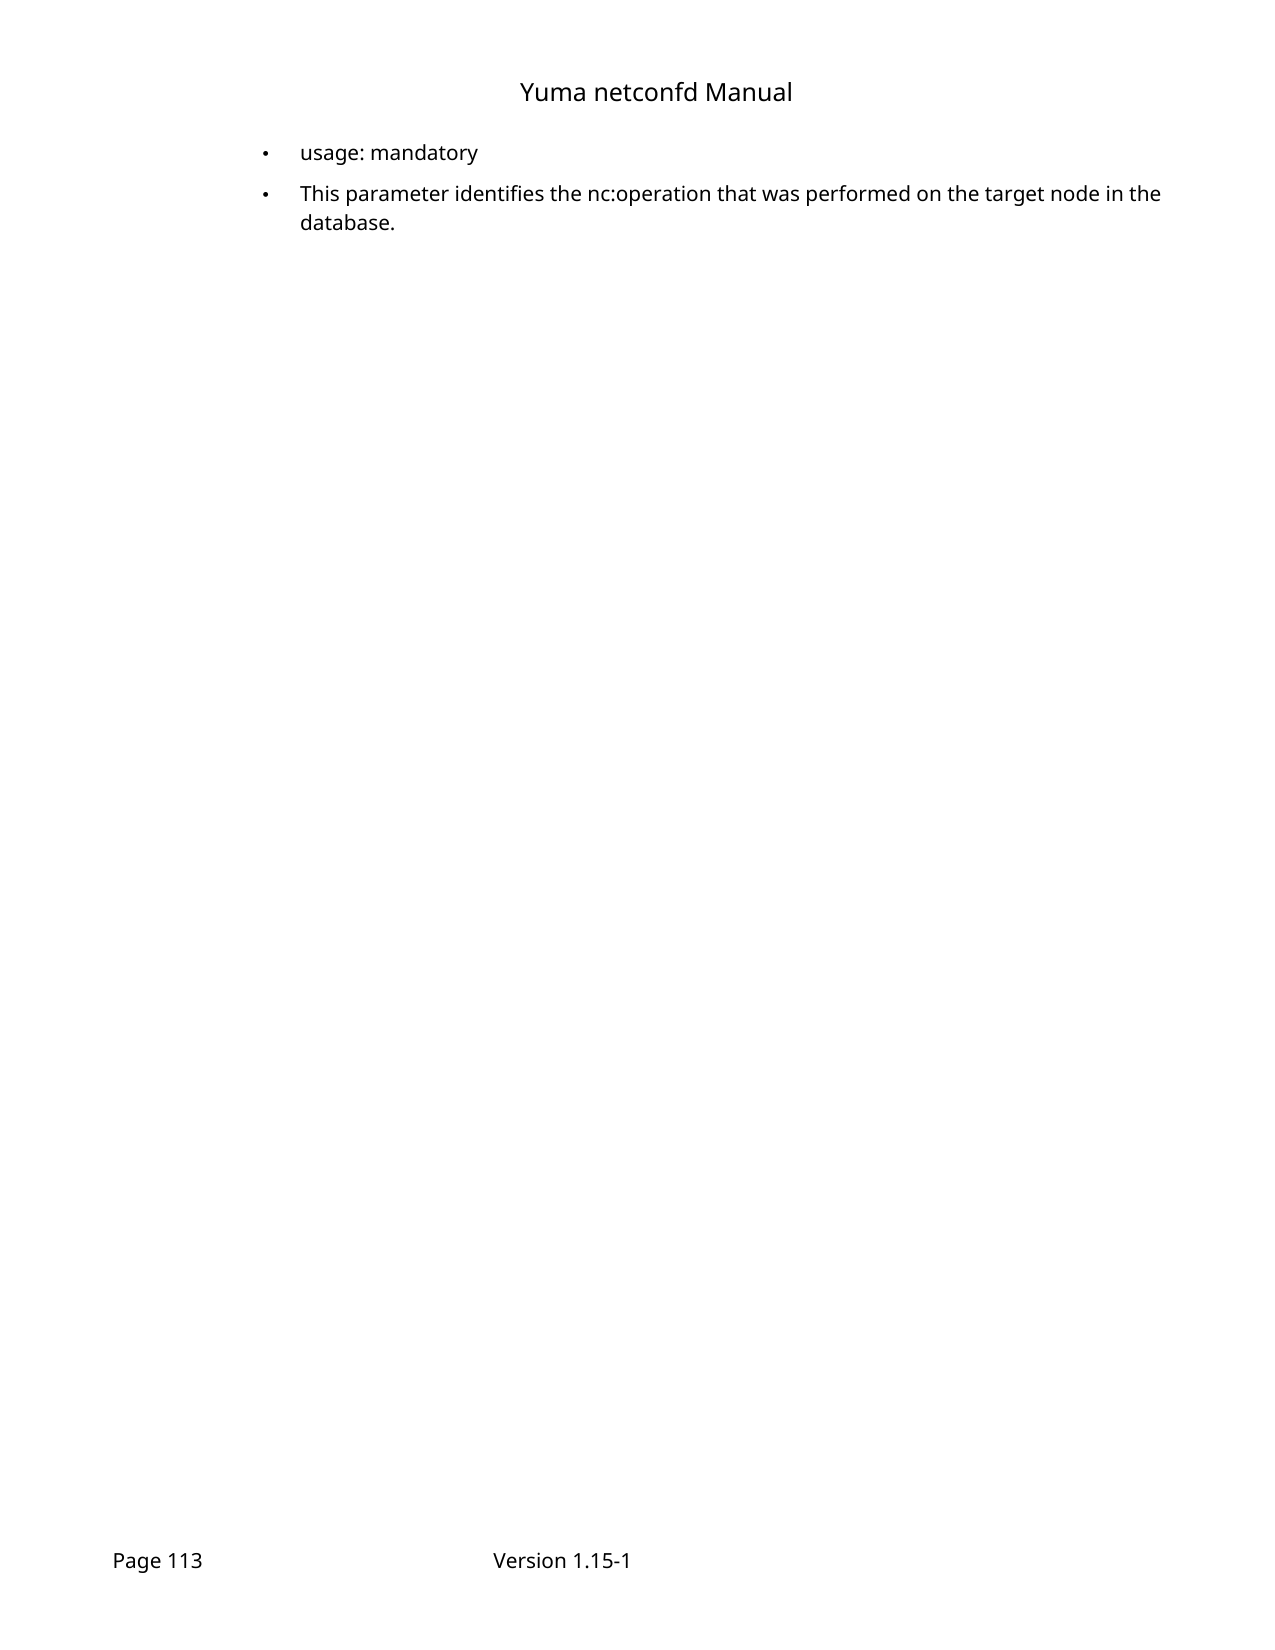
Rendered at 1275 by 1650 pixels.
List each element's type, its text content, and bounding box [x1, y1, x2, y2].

list This parameter identifies the nc:operation that was performed on the target node in the database. [262, 179, 1200, 236]
list usage: mandatory [262, 138, 1200, 167]
